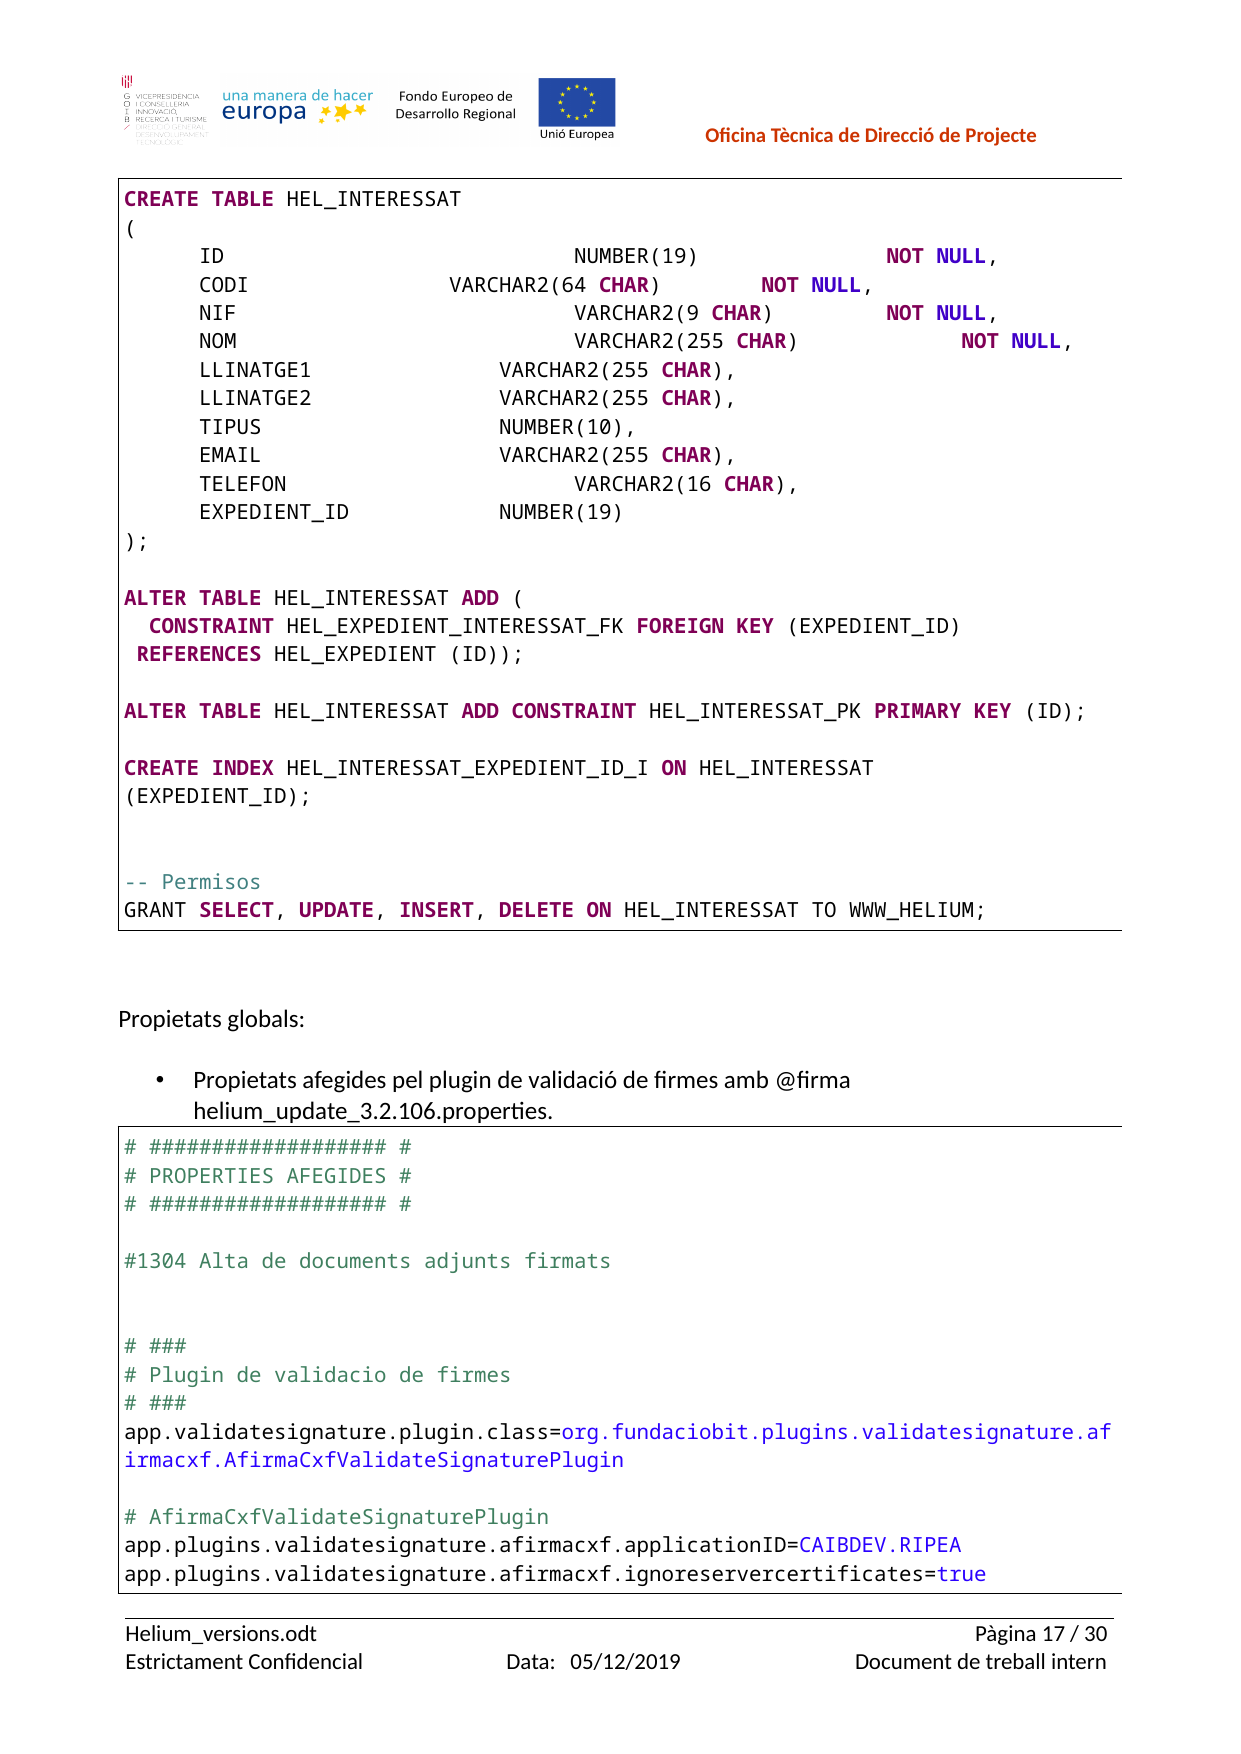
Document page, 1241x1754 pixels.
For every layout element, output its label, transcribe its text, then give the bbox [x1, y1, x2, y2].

text Propietats globals: [118, 1003, 1122, 1034]
list Propietats afegides pel plugin de validació de firmes amb @firma helium_update_3.2.106.properties. [156, 1064, 1122, 1126]
picture [118, 73, 213, 147]
table_header # ################### # # PROPERTIES AFEGIDES # # ################### # #1304 Alta de documents adjunts firmats # ### # Plugin de validacio de firmes # ### app.validatesignature.plugin.class=org.fundaciobit.plugins.validatesignature.afirmacxf.AfirmaCxfValidateSignaturePlugin # AfirmaCxfValidateSignaturePlugin app.plugins.validatesignature.afirmacxf.applicationID=CAIBDEV.RIPEA app.plugins.validatesignature.afirmacxf.ignoreservercertificates=true [119, 1127, 1122, 1593]
picture [219, 73, 621, 147]
table_header CREATE TABLE HEL_INTERESSAT ( ID NUMBER(19) NOT NULL, CODI VARCHAR2(64 CHAR) NOT NULL, NIF VARCHAR2(9 CHAR) NOT NULL, NOM VARCHAR2(255 CHAR) NOT NULL, LLINATGE1 VARCHAR2(255 CHAR), LLINATGE2 VARCHAR2(255 CHAR), TIPUS NUMBER(10), EMAIL VARCHAR2(255 CHAR), TELEFON VARCHAR2(16 CHAR), EXPEDIENT_ID NUMBER(19) ); ALTER TABLE HEL_INTERESSAT ADD ( CONSTRAINT HEL_EXPEDIENT_INTERESSAT_FK FOREIGN KEY (EXPEDIENT_ID) REFERENCES HEL_EXPEDIENT (ID)); ALTER TABLE HEL_INTERESSAT ADD CONSTRAINT HEL_INTERESSAT_PK PRIMARY KEY (ID); CREATE INDEX HEL_INTERESSAT_EXPEDIENT_ID_I ON HEL_INTERESSAT (EXPEDIENT_ID); -- Permisos GRANT SELECT, UPDATE, INSERT, DELETE ON HEL_INTERESSAT TO WWW_HELIUM; [119, 179, 1122, 929]
